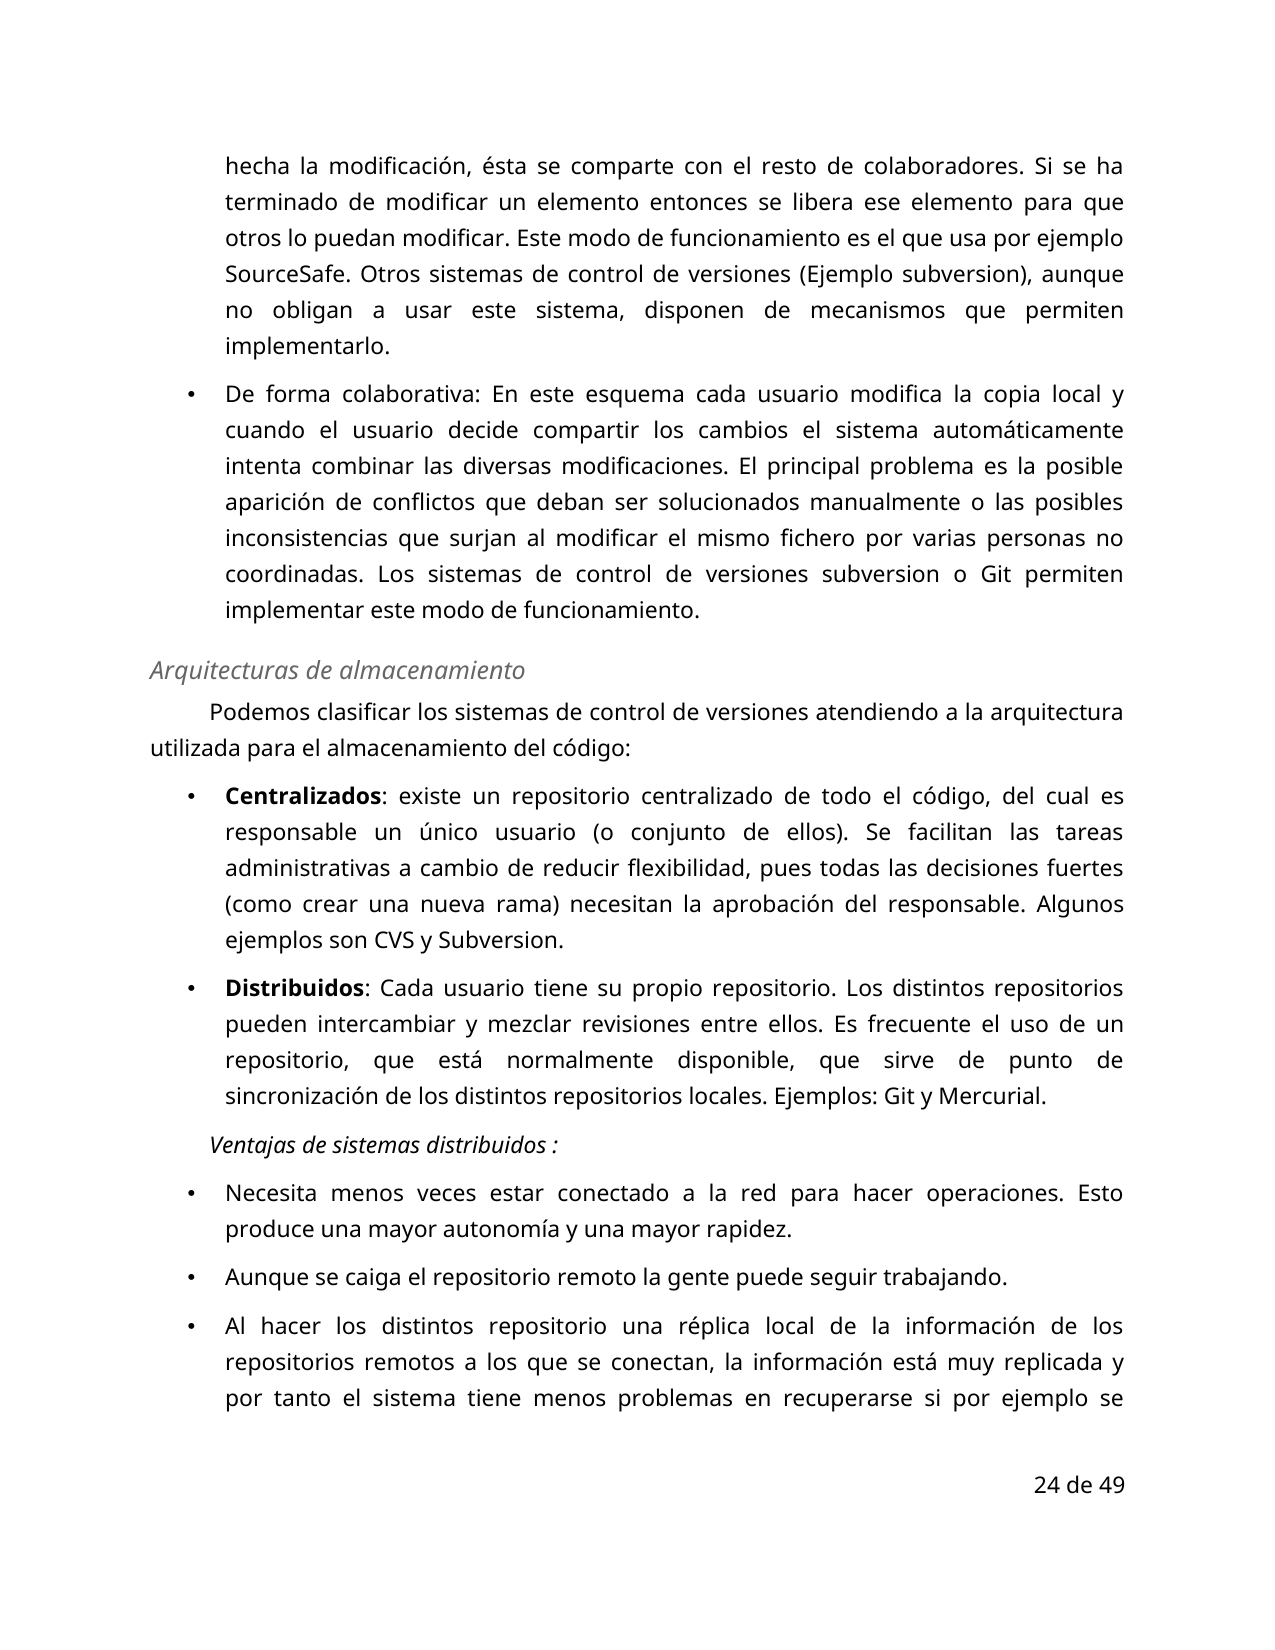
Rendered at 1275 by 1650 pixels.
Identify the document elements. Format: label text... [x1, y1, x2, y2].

list De forma colaborativa: En este esquema cada usuario modifica la copia local y cuando el usuario decide compartir los cambios el sistema automáticamente intenta combinar las diversas modificaciones. El principal problema es la posible aparición de conflictos que deban ser solucionados manualmente o las posibles inconsistencias que surjan al modificar el mismo fichero por varias personas no coordinadas. Los sistemas de control de versiones subversion o Git permiten implementar este modo de funcionamiento. [187, 378, 1125, 625]
list Al hacer los distintos repositorio una réplica local de la información de los repositorios remotos a los que se conectan, la información está muy replicada y por tanto el sistema tiene menos problemas en recuperarse si por ejemplo se [187, 1310, 1125, 1413]
text Podemos clasificar los sistemas de control de versiones atendiendo a la arquitectura utilizada para el almacenamiento del código: [150, 696, 1125, 763]
text Ventajas de sistemas distribuidos : [150, 1128, 1125, 1160]
list Distribuidos: Cada usuario tiene su propio repositorio. Los distintos repositorios pueden intercambiar y mezclar revisiones entre ellos. Es frecuente el uso de un repositorio, que está normalmente disponible, que sirve de punto de sincronización de los distintos repositorios locales. Ejemplos: Git y Mercurial. [187, 972, 1125, 1111]
list Centralizados: existe un repositorio centralizado de todo el código, del cual es responsable un único usuario (o conjunto de ellos). Se facilitan las tareas administrativas a cambio de reducir flexibilidad, pues todas las decisiones fuertes (como crear una nueva rama) necesitan la aprobación del responsable. Algunos ejemplos son CVS y Subversion. [187, 780, 1125, 955]
subtitle Arquitecturas de almacenamiento [150, 652, 1125, 687]
list hecha la modificación, ésta se comparte con el resto de colaboradores. Si se ha terminado de modificar un elemento entonces se libera ese elemento para que otros lo puedan modificar. Este modo de funcionamiento es el que usa por ejemplo SourceSafe. Otros sistemas de control de versiones (Ejemplo subversion), aunque no obligan a usar este sistema, disponen de mecanismos que permiten implementarlo. [187, 150, 1125, 361]
list Necesita menos veces estar conectado a la red para hacer operaciones. Esto produce una mayor autonomía y una mayor rapidez. [187, 1177, 1125, 1244]
list Aunque se caiga el repositorio remoto la gente puede seguir trabajando. [187, 1261, 1125, 1292]
